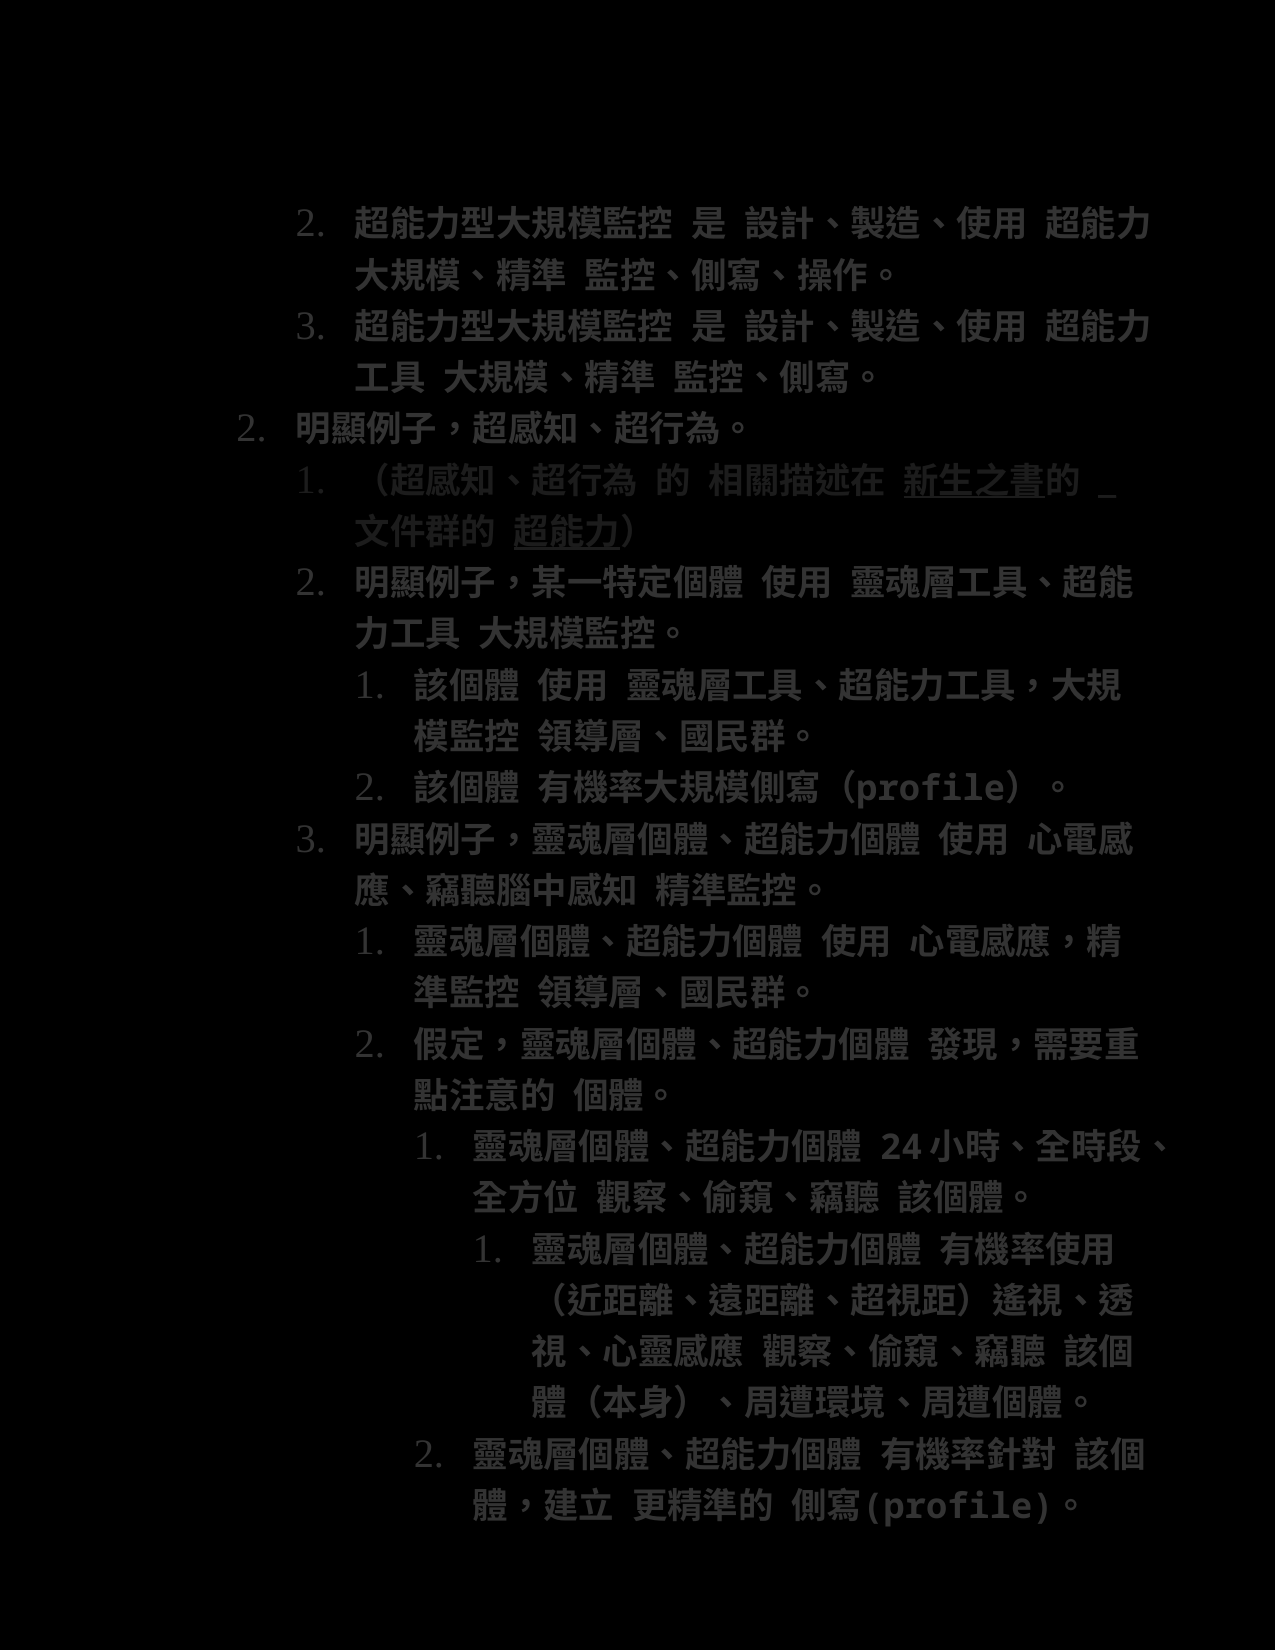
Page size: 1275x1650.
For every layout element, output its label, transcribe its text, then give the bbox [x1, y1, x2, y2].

list 明顯例子，靈魂層個體、超能力個體 使用 心電感應、竊聽腦中感知 精準監控。 [295, 811, 1157, 913]
list 假定，靈魂層個體、超能力個體 發現，需要重點注意的 個體。 [354, 1016, 1157, 1118]
list 靈魂層個體、超能力個體 有機率針對 該個體，建立 更精準的 側寫(profile)。 [413, 1426, 1157, 1529]
list 靈魂層個體、超能力個體 有機率使用（近距離、遠距離、超視距）遙視、透視、心靈感應 觀察、偷窺、竊聽 該個體（本身）、周遭環境、周遭個體。 [472, 1221, 1157, 1426]
list 超能力型大規模監控 是 設計、製造、使用 超能力工具 大規模、精準 監控、側寫。 [295, 298, 1157, 401]
list （超感知、超行為 的 相關描述在 新生之書的 _ 文件群的 超能力） [295, 452, 1157, 554]
list 該個體 使用 靈魂層工具、超能力工具，大規模監控 領導層、國民群。 [354, 657, 1157, 759]
list 明顯例子，某一特定個體 使用 靈魂層工具、超能力工具 大規模監控。 [295, 554, 1157, 657]
list 靈魂層個體、超能力個體 使用 心電感應，精準監控 領導層、國民群。 [354, 913, 1157, 1016]
list 明顯例子，超感知、超行為。 [236, 401, 1157, 452]
list 靈魂層個體、超能力個體 24小時、全時段、全方位 觀察、偷窺、竊聽 該個體。 [413, 1118, 1157, 1221]
list 超能力型大規模監控 是 設計、製造、使用 超能力 大規模、精準 監控、側寫、操作。 [295, 196, 1157, 298]
list 該個體 有機率大規模側寫（profile）。 [354, 759, 1157, 811]
